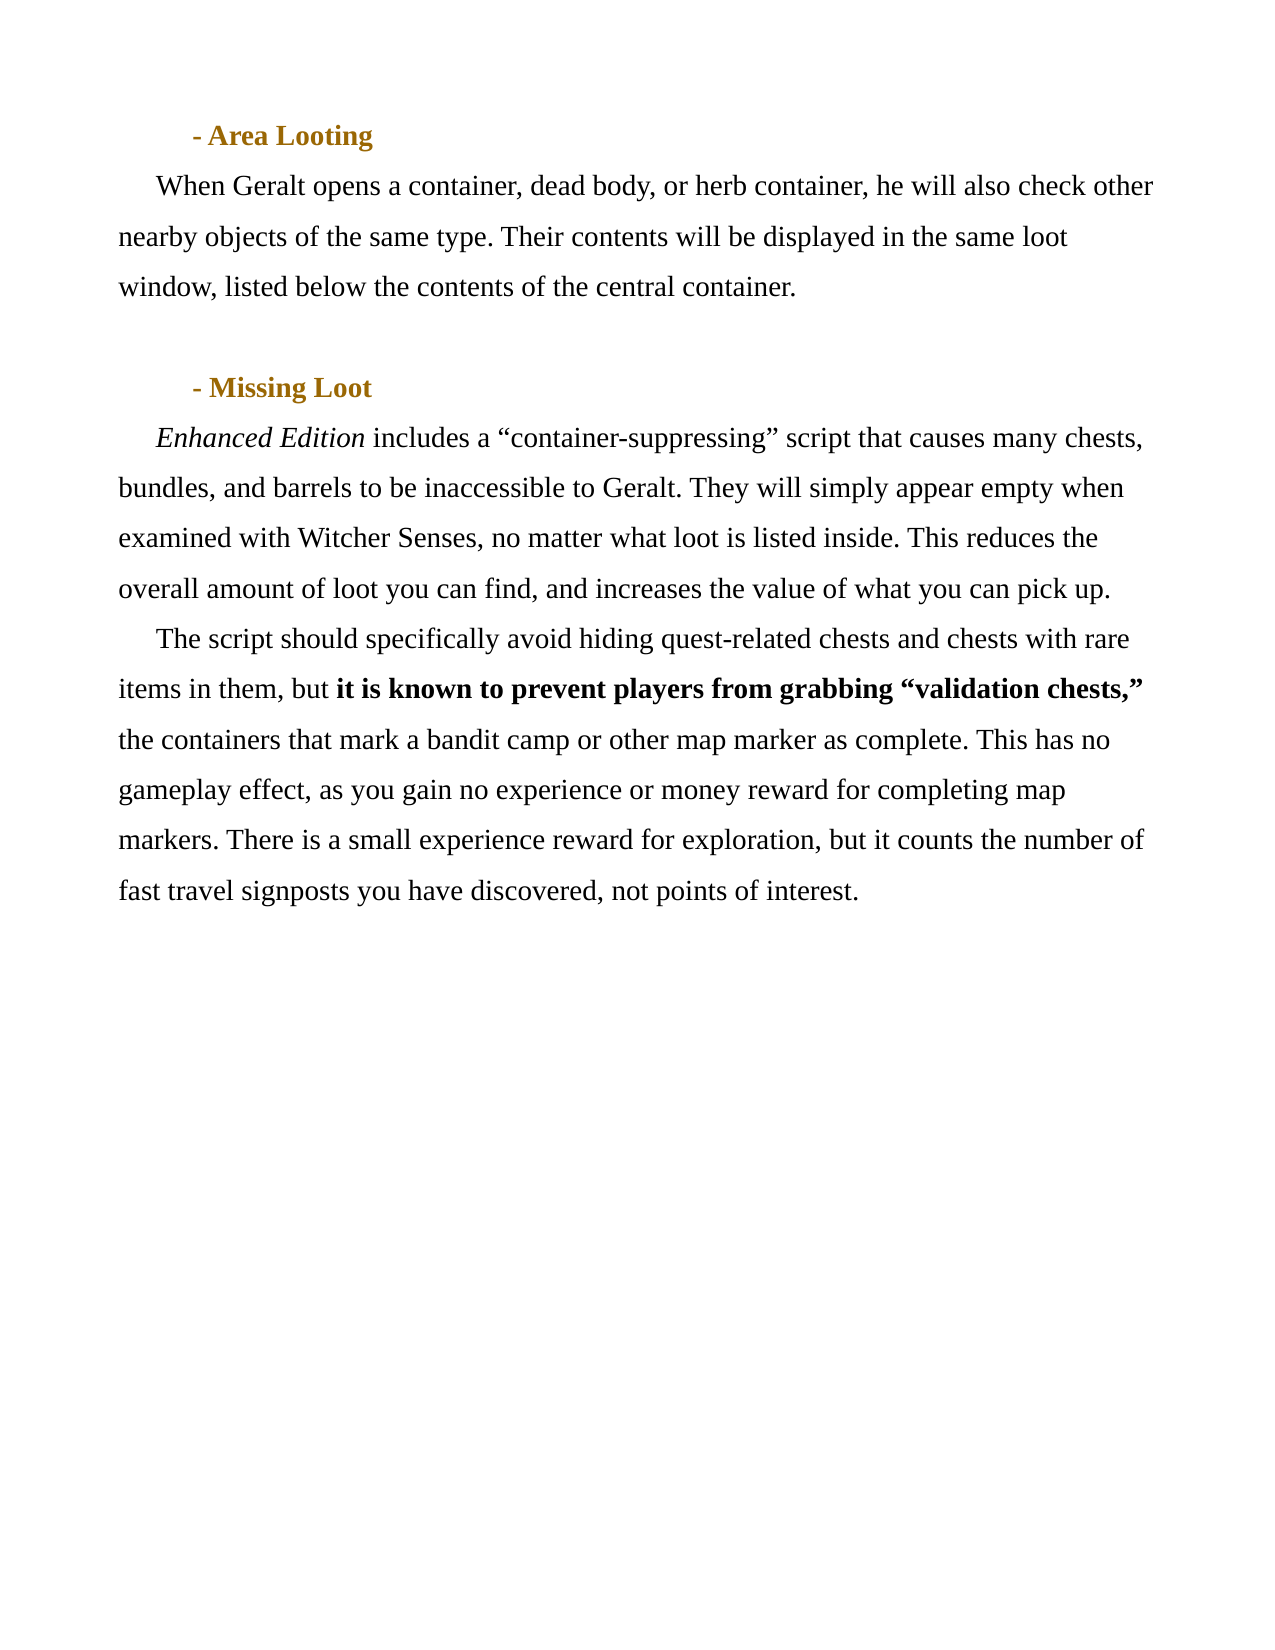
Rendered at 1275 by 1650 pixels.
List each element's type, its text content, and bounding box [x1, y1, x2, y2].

text - Area Looting [118, 118, 1157, 152]
text When Geralt opens a container, dead body, or herb container, he will also check other nearby objects of the same type. Their contents will be displayed in the same loot window, listed below the contents of the central container. [118, 168, 1157, 303]
text - Missing Loot [118, 370, 1157, 403]
text The script should specifically avoid hiding quest-related chests and chests with rare items in them, but it is known to prevent players from grabbing “validation chests,” the containers that mark a bandit camp or other map marker as complete. This has no gameplay effect, as you gain no experience or money reward for completing map markers. There is a small experience reward for exploration, but it counts the number of fast travel signposts you have discovered, not points of interest. [118, 621, 1157, 906]
text Enhanced Edition includes a “container-suppressing” script that causes many chests, bundles, and barrels to be inaccessible to Geralt. They will simply appear empty when examined with Witcher Senses, no matter what loot is listed inside. This reduces the overall amount of loot you can find, and increases the value of what you can pick up. [118, 420, 1157, 604]
